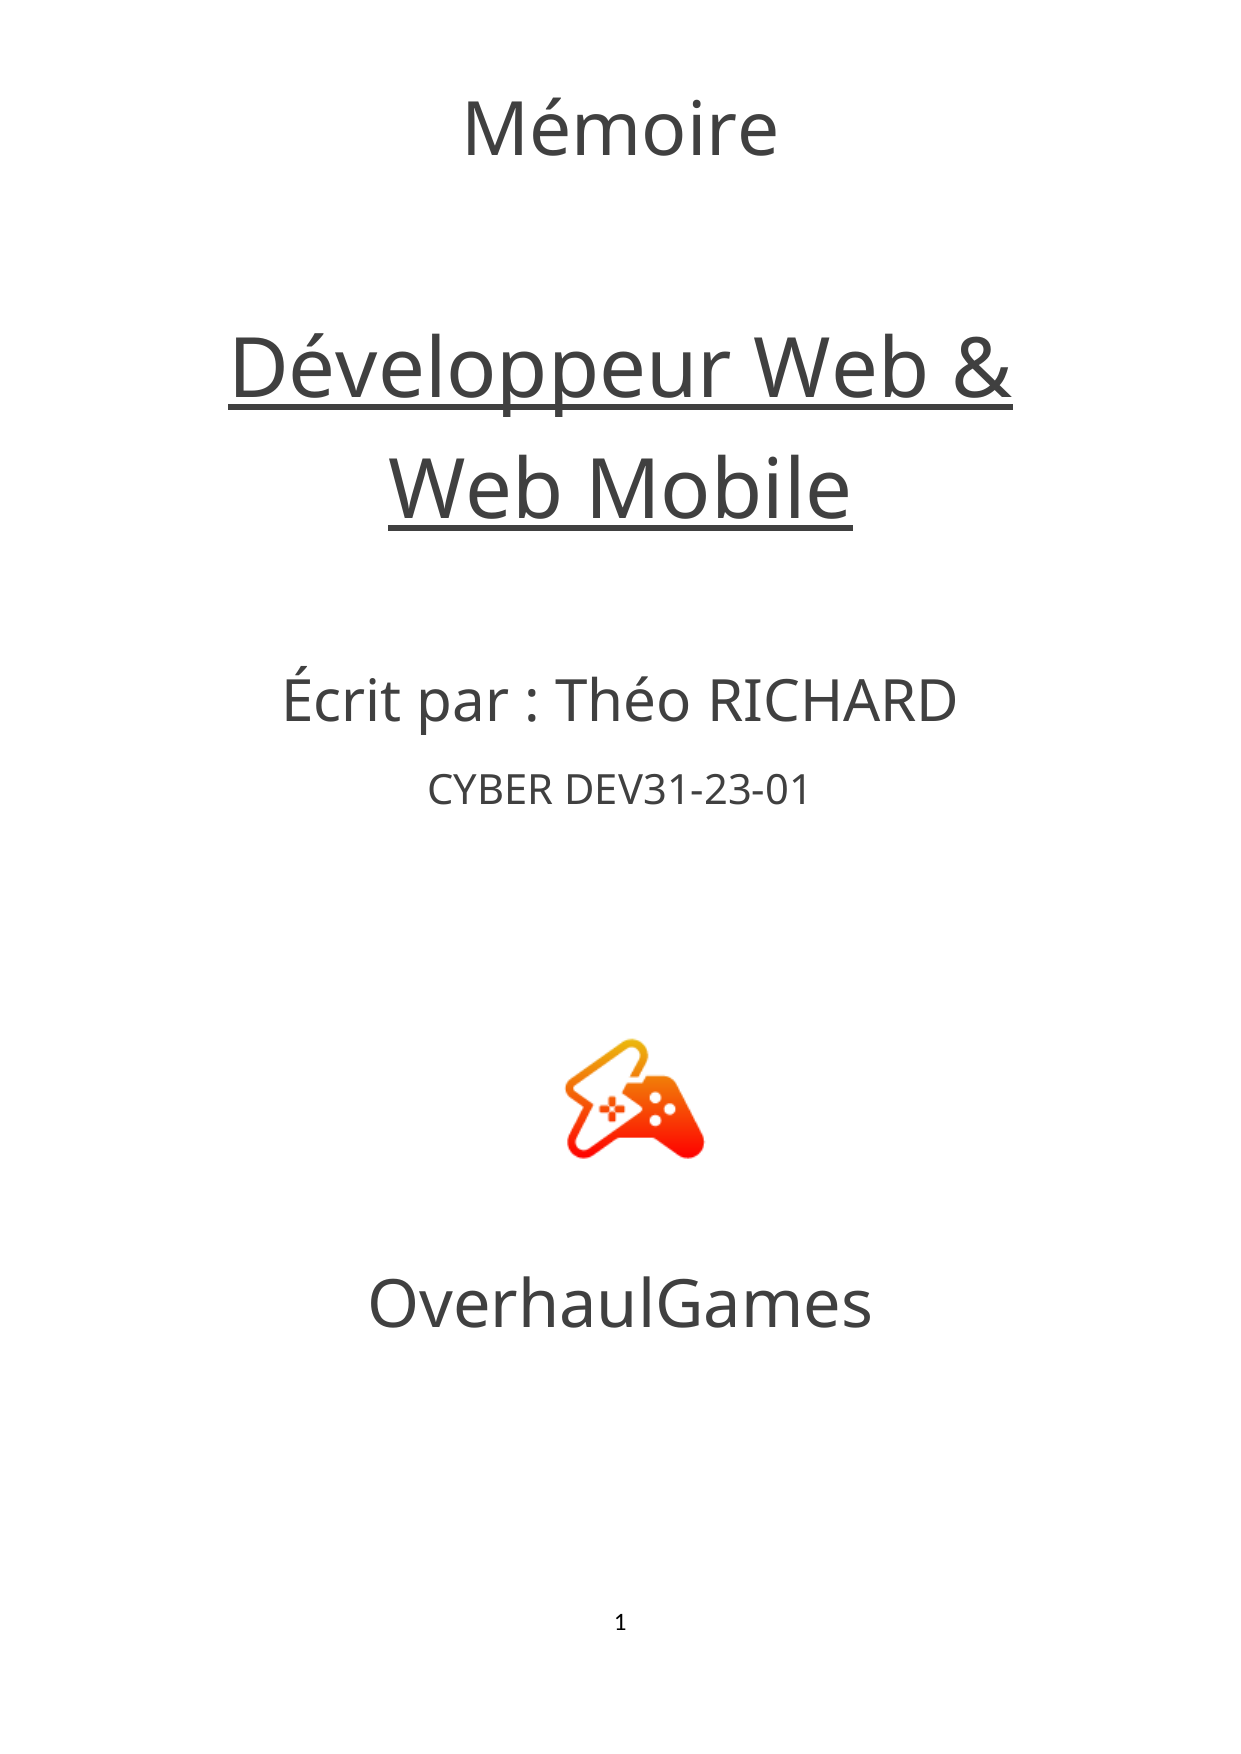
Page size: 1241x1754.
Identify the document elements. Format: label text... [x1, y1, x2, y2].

text Mémoire [148, 75, 1093, 177]
text Développeur Web & Web Mobile [148, 200, 1093, 543]
text Écrit par : Théo RICHARD [148, 659, 1093, 738]
text CYBER DEV31-23-01 [148, 760, 1093, 816]
text OverhaulGames [148, 1256, 1093, 1347]
